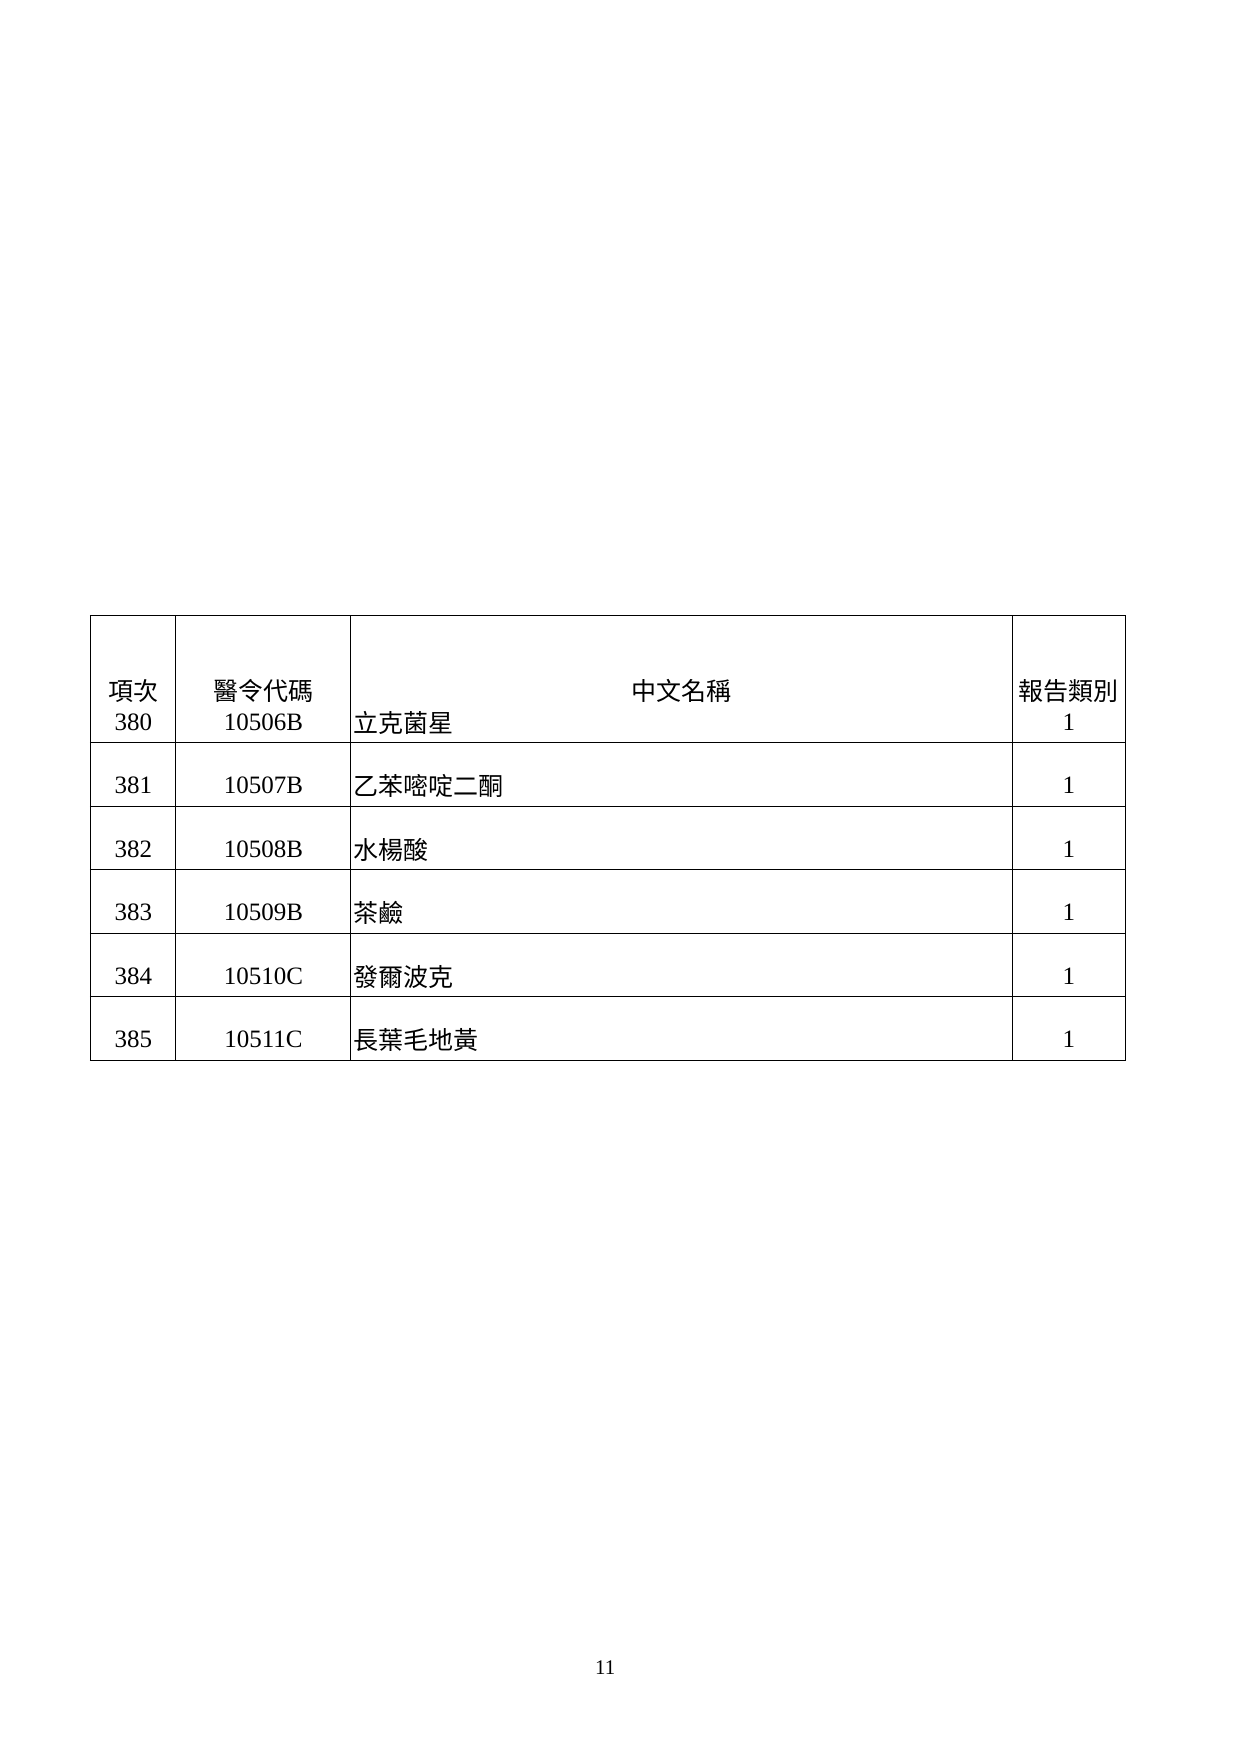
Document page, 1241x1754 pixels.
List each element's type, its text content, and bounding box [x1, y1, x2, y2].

table_cell 10510C [176, 934, 350, 996]
table_cell [1126, 869, 1240, 933]
table_cell 乙苯嘧啶二酮 [351, 743, 1012, 806]
table_cell 383 [91, 870, 175, 933]
table_cell [1126, 806, 1240, 869]
table_cell 10511C [176, 997, 350, 1060]
table_cell [1126, 679, 1240, 742]
table_header [176, 616, 350, 679]
table_cell 380 [91, 679, 175, 742]
table_header [91, 616, 175, 679]
table_cell [1126, 742, 1240, 806]
table_header [1013, 616, 1125, 679]
table_cell 水楊酸 [351, 807, 1012, 869]
table_cell [1126, 996, 1240, 1060]
table_cell 1 [1013, 870, 1125, 933]
table_cell 381 [91, 743, 175, 806]
table_cell 385 [91, 997, 175, 1060]
table_cell 茶鹼 [351, 870, 1012, 933]
table_cell 382 [91, 807, 175, 869]
table_cell 長葉毛地黃 [351, 997, 1012, 1060]
table_cell 發爾波克 [351, 934, 1012, 996]
table_cell [1126, 933, 1240, 996]
table_header [351, 616, 1012, 679]
table_cell 10506B [176, 679, 350, 742]
table_cell 1 [1013, 934, 1125, 996]
table_cell 1 [1013, 997, 1125, 1060]
table_cell 10509B [176, 870, 350, 933]
table_cell 10507B [176, 743, 350, 806]
table_cell 384 [91, 934, 175, 996]
table_cell 1 [1013, 743, 1125, 806]
table_cell 1 [1013, 807, 1125, 869]
table_cell 10508B [176, 807, 350, 869]
table_cell 立克菌星 [351, 679, 1012, 742]
table_cell 1 [1013, 679, 1125, 742]
table_header [1126, 615, 1240, 678]
